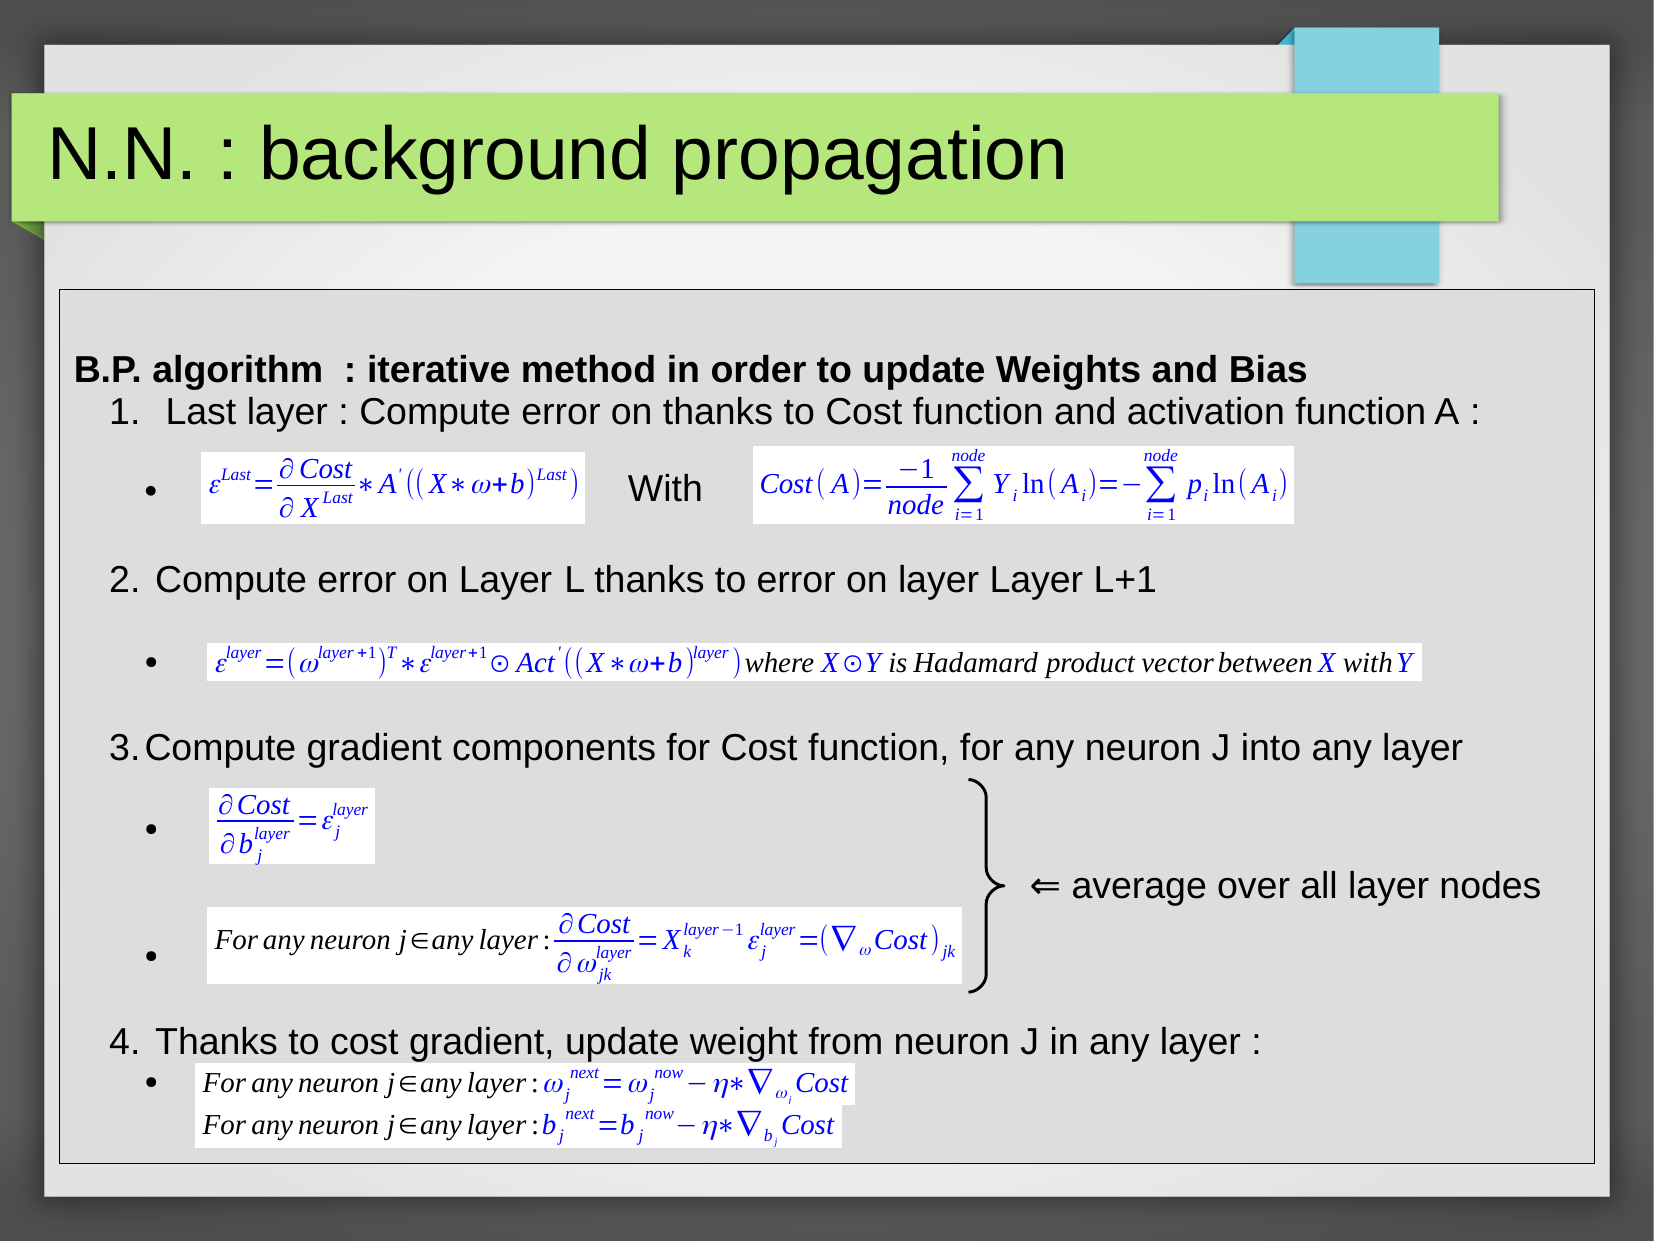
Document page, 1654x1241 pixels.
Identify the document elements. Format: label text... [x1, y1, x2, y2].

chart [194, 1063, 856, 1148]
text_box With [613, 459, 729, 517]
title N.N. : background propagation [47, 69, 1453, 238]
text_box ⇐ average over all layer nodes [1014, 857, 1557, 915]
chart [208, 787, 375, 865]
picture [0, 0, 1654, 1241]
text_box B.P. algorithm : iterative method in order to update Weights and Bias Last layer : Compute error on thanks to Cost function and activation function A : Compute error on Layer L thanks to error on layer Layer L+1 Compute gradient components for Cost function, for any neuron J into any layer Thanks to cost gradient, update weight from neuron J in any layer : [59, 289, 1595, 1164]
chart [207, 642, 1422, 682]
chart [753, 445, 1295, 524]
chart [200, 451, 585, 525]
chart [206, 907, 963, 985]
